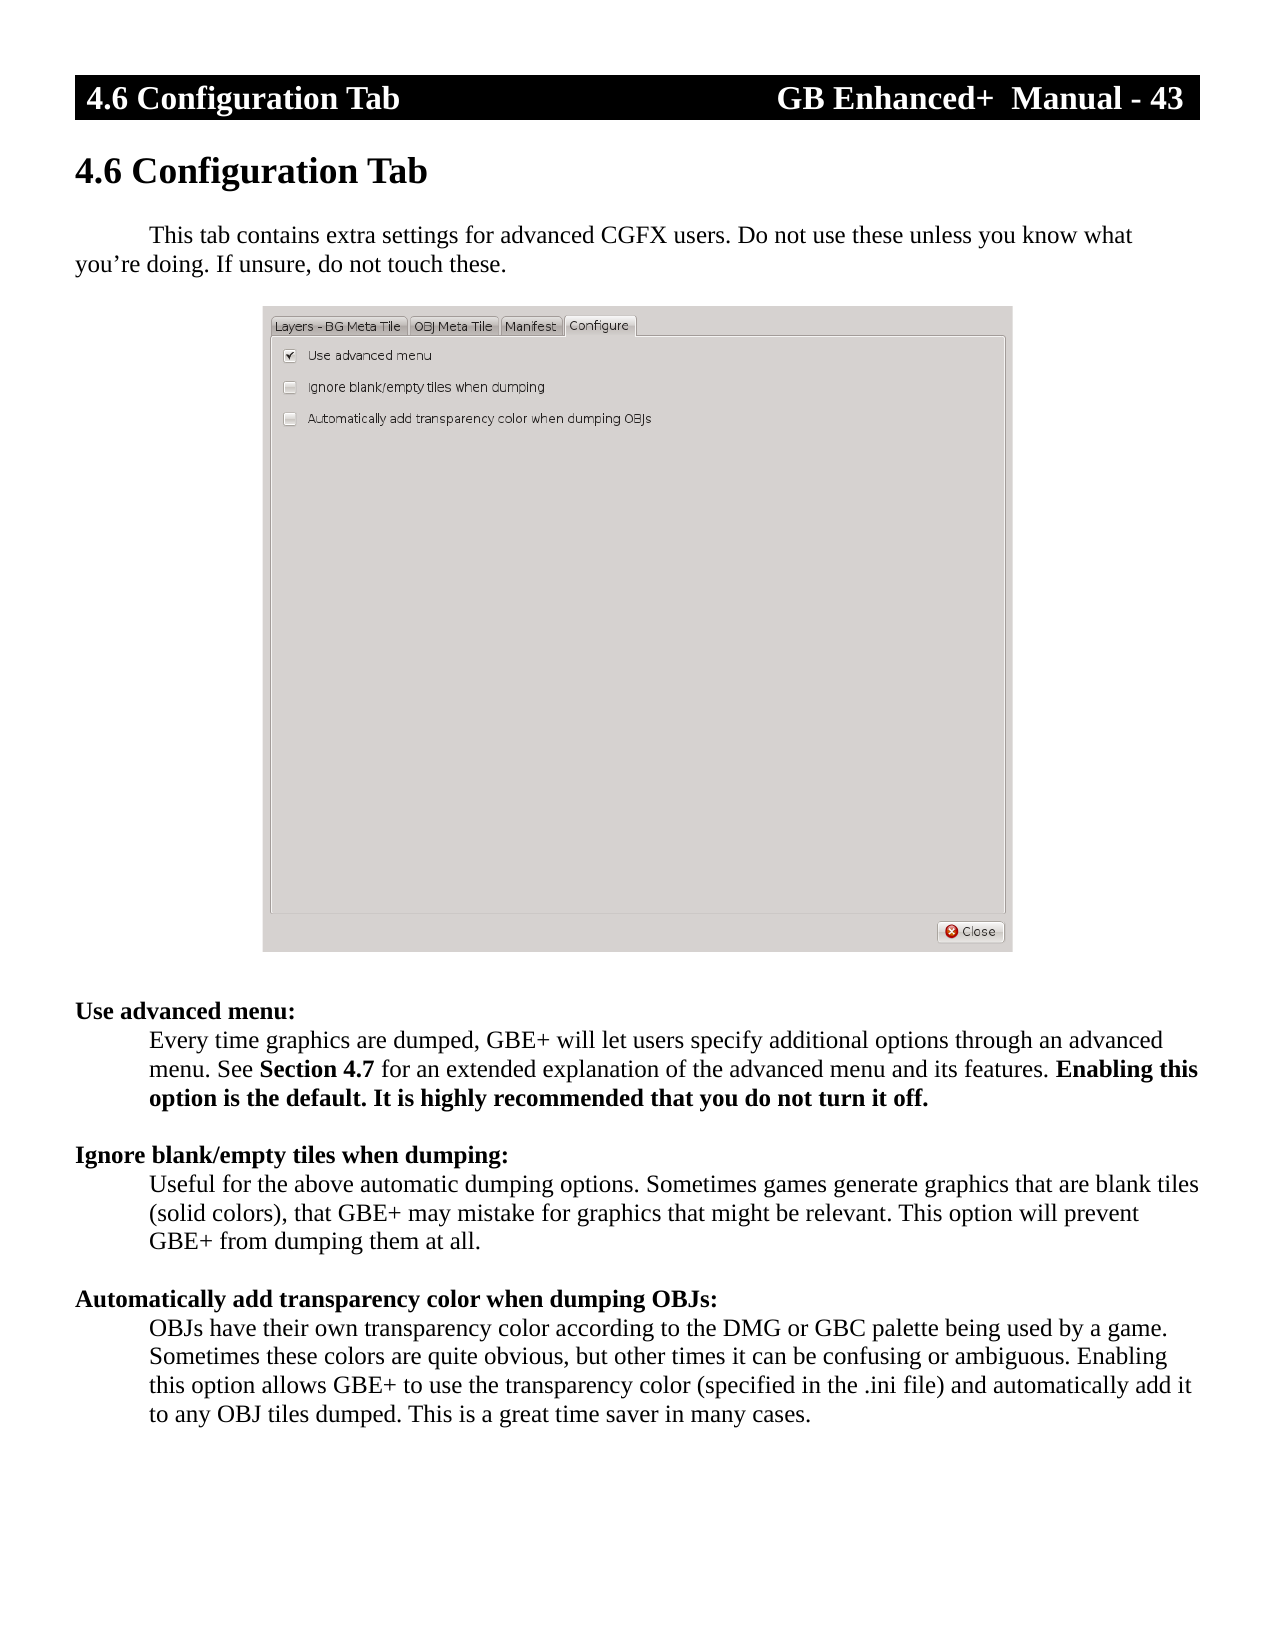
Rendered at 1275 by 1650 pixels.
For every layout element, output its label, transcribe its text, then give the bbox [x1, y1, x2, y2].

text Automatically add transparency color when dumping OBJs: [75, 1284, 1200, 1313]
picture [262, 306, 1013, 952]
text This tab contains extra settings for advanced CGFX users. Do not use these unless you know what you’re doing. If unsure, do not touch these. [75, 220, 1200, 278]
text 4.6 Configuration Tab [75, 148, 1200, 191]
text Every time graphics are dumped, GBE+ will let users specify additional options through an advanced menu. See Section 4.7 for an extended explanation of the advanced menu and its features. Enabling this option is the default. It is highly recommended that you do not turn it off. [75, 1025, 1200, 1111]
text OBJs have their own transparency color according to the DMG or GBC palette being used by a game. Sometimes these colors are quite obvious, but other times it can be confusing or ambiguous. Enabling this option allows GBE+ to use the transparency color (specified in the .ini file) and automatically add it to any OBJ tiles dumped. This is a great time saver in many cases. [75, 1313, 1200, 1428]
text Use advanced menu: [75, 996, 1200, 1025]
text Useful for the above automatic dumping options. Sometimes games generate graphics that are blank tiles (solid colors), that GBE+ may mistake for graphics that might be relevant. This option will prevent GBE+ from dumping them at all. [75, 1169, 1200, 1255]
text 4.6 Configuration Tab GB Enhanced+ Manual - 43 [75, 75, 1200, 119]
text Ignore blank/empty tiles when dumping: [75, 1140, 1200, 1169]
